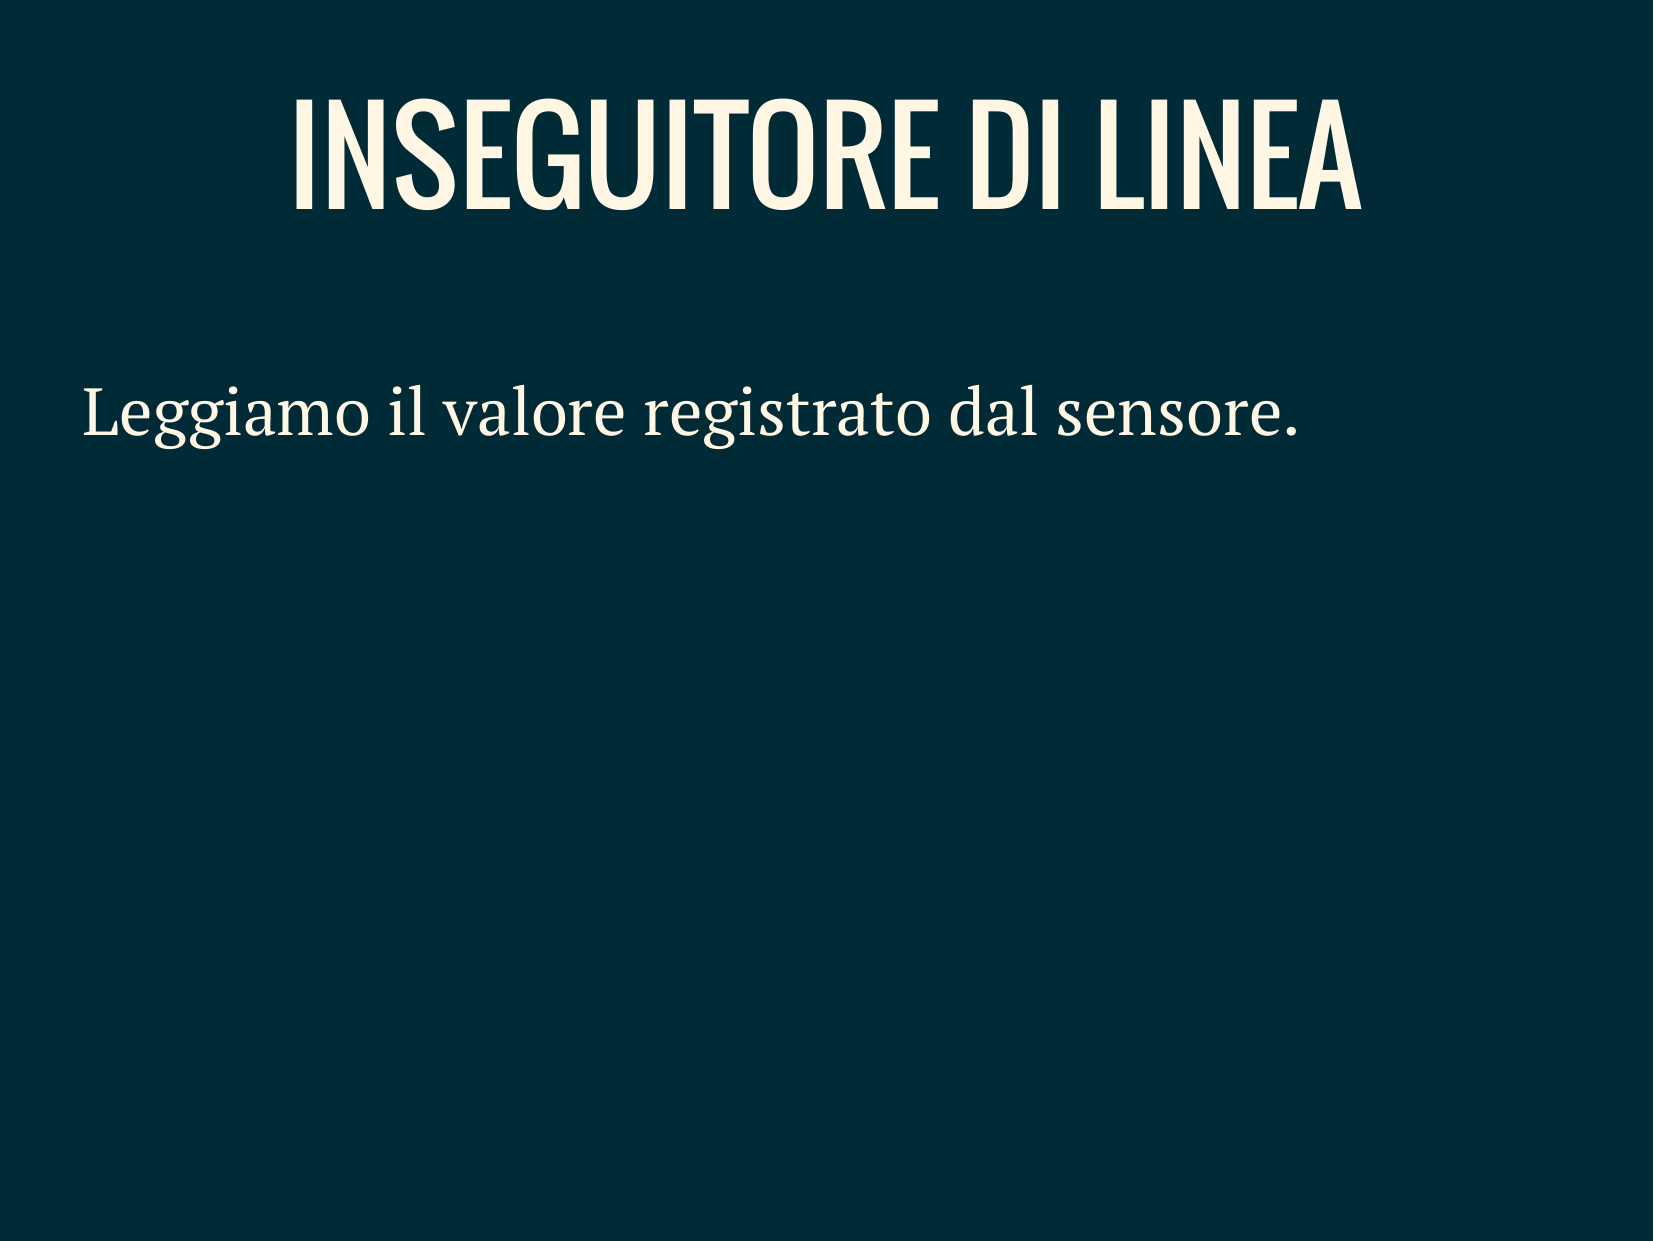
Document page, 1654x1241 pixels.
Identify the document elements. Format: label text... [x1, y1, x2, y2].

title Inseguitore di linea [82, 49, 1571, 257]
text_box Leggiamo il valore registrato dal sensore. [82, 366, 1571, 1231]
